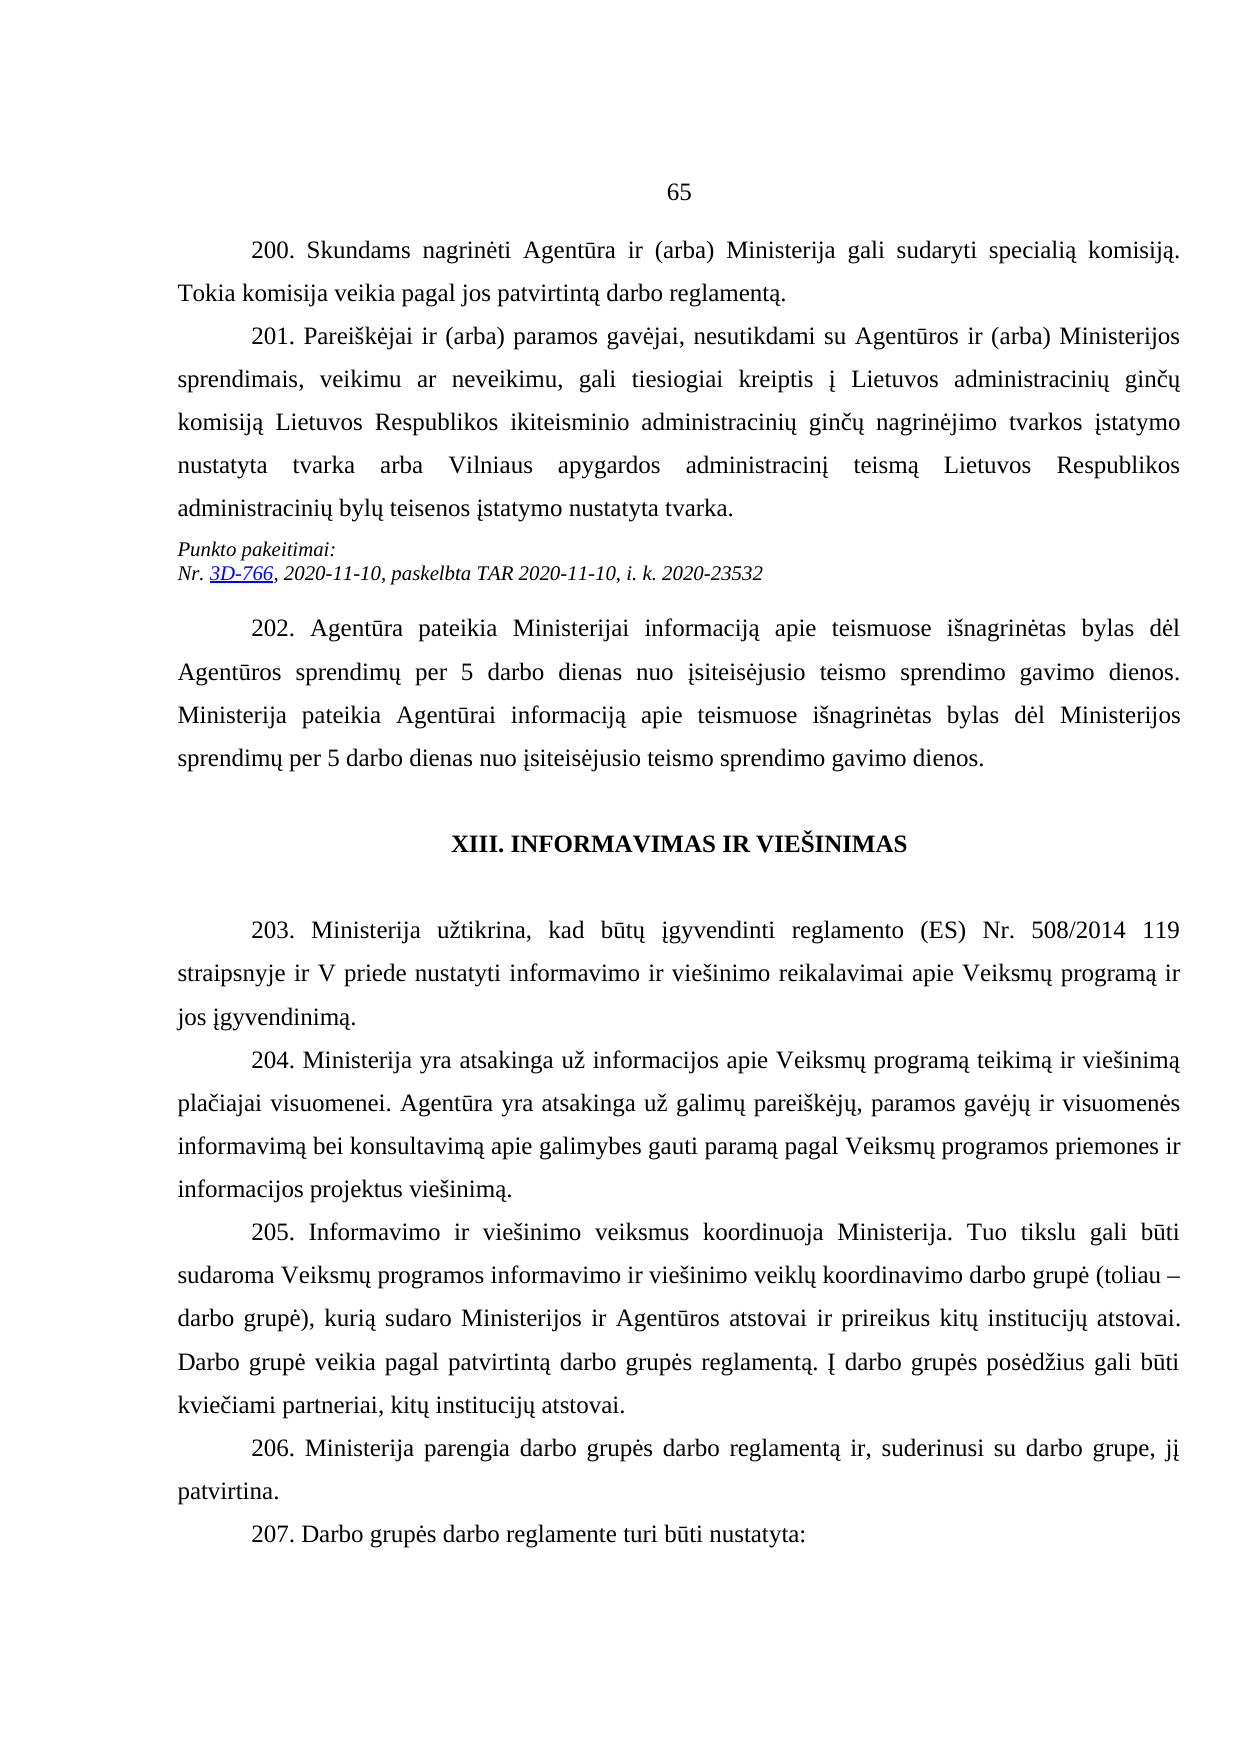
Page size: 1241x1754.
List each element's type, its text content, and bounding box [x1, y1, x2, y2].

text XIII. Informavimas ir viešinimas [177, 829, 1181, 858]
text 206. Ministerija parengia darbo grupės darbo reglamentą ir, suderinusi su darbo grupe, jį patvirtina. [177, 1433, 1181, 1505]
text 204. Ministerija yra atsakinga už informacijos apie Veiksmų programą teikimą ir viešinimą plačiajai visuomenei. Agentūra yra atsakinga už galimų pareiškėjų, paramos gavėjų ir visuomenės informavimą bei konsultavimą apie galimybes gauti paramą pagal Veiksmų programos priemones ir informacijos projektus viešinimą. [177, 1045, 1181, 1203]
text 205. Informavimo ir viešinimo veiksmus koordinuoja Ministerija. Tuo tikslu gali būti sudaroma Veiksmų programos informavimo ir viešinimo veiklų koordinavimo darbo grupė (toliau ‒ darbo grupė), kurią sudaro Ministerijos ir Agentūros atstovai ir prireikus kitų institucijų atstovai. Darbo grupė veikia pagal patvirtintą darbo grupės reglamentą. Į darbo grupės posėdžius gali būti kviečiami partneriai, kitų institucijų atstovai. [177, 1217, 1181, 1418]
text Nr. 3D-766, 2020-11-10, paskelbta TAR 2020-11-10, i. k. 2020-23532 [177, 561, 1181, 585]
text 201. Pareiškėjai ir (arba) paramos gavėjai, nesutikdami su Agentūros ir (arba) Ministerijos sprendimais, veikimu ar neveikimu, gali tiesiogiai kreiptis į Lietuvos administracinių ginčų komisiją Lietuvos Respublikos ikiteisminio administracinių ginčų nagrinėjimo tvarkos įstatymo nustatyta tvarka arba Vilniaus apygardos administracinį teismą Lietuvos Respublikos administracinių bylų teisenos įstatymo nustatyta tvarka. [177, 321, 1181, 522]
text 200. Skundams nagrinėti Agentūra ir (arba) Ministerija gali sudaryti specialią komisiją. Tokia komisija veikia pagal jos patvirtintą darbo reglamentą. [177, 235, 1181, 307]
text 202. Agentūra pateikia Ministerijai informaciją apie teismuose išnagrinėtas bylas dėl Agentūros sprendimų per 5 darbo dienas nuo įsiteisėjusio teismo sprendimo gavimo dienos. Ministerija pateikia Agentūrai informaciją apie teismuose išnagrinėtas bylas dėl Ministerijos sprendimų per 5 darbo dienas nuo įsiteisėjusio teismo sprendimo gavimo dienos. [177, 613, 1181, 772]
text 203. Ministerija užtikrina, kad būtų įgyvendinti reglamento (ES) Nr. 508/2014 119 straipsnyje ir V priede nustatyti informavimo ir viešinimo reikalavimai apie Veiksmų programą ir jos įgyvendinimą. [177, 915, 1181, 1030]
text Punkto pakeitimai: [177, 537, 1181, 561]
text 207. Darbo grupės darbo reglamente turi būti nustatyta: [177, 1519, 1181, 1548]
